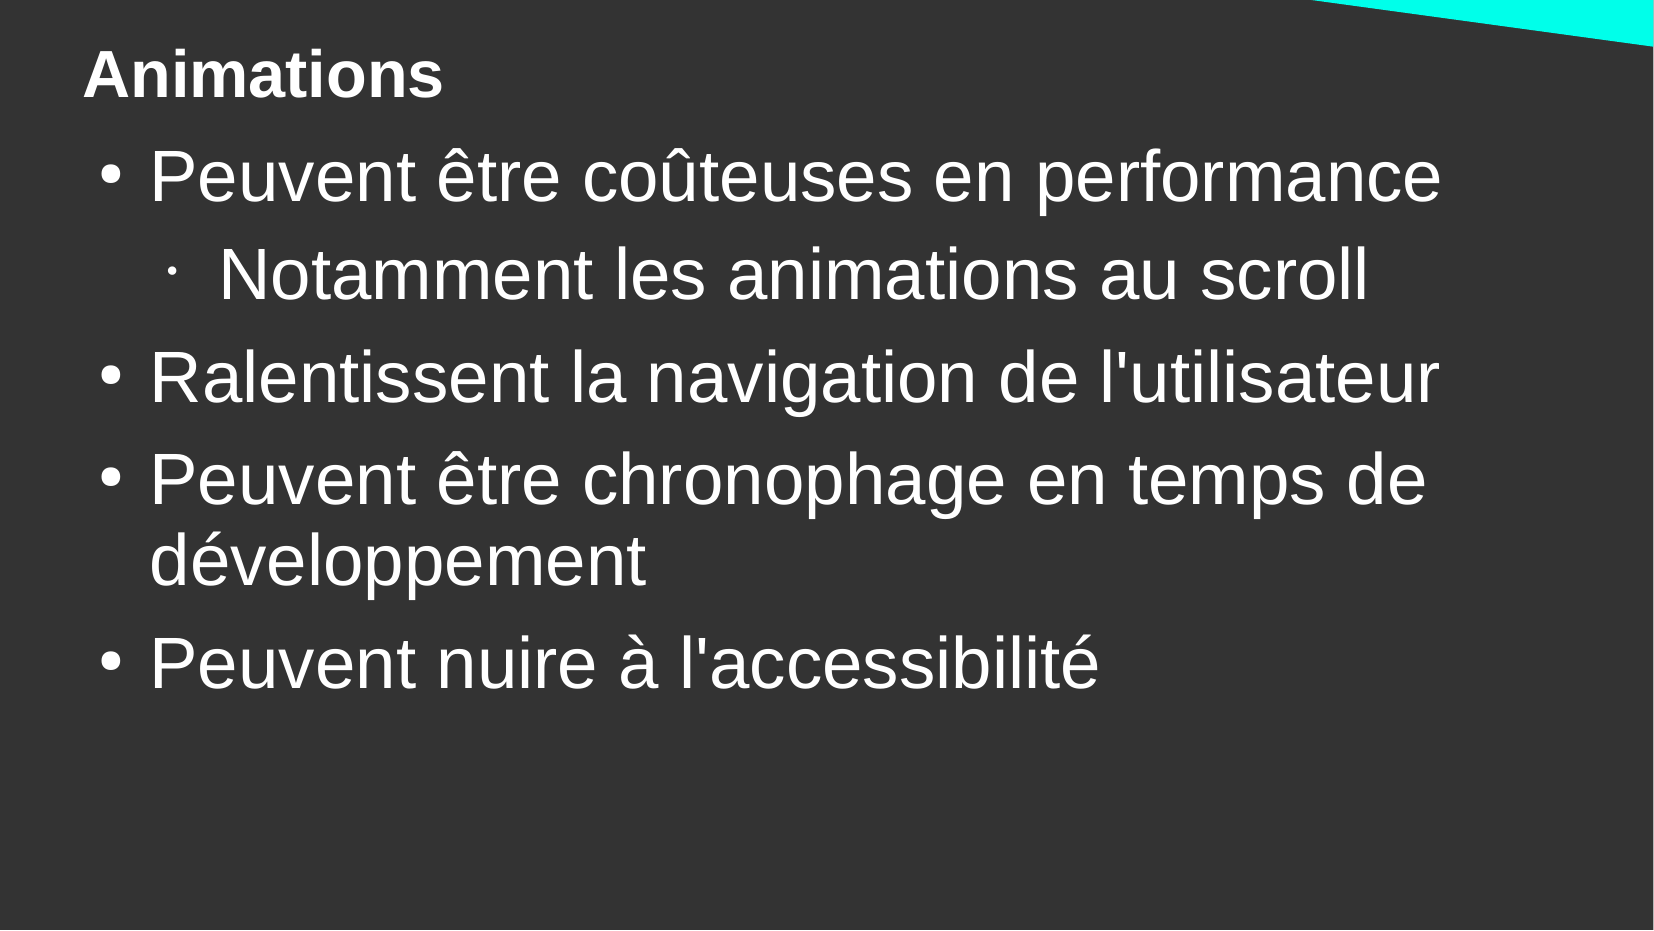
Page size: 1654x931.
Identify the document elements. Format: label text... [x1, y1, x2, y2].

title Animations [82, 37, 1571, 114]
text_box [1311, 0, 1654, 47]
list Peuvent être coûteuses en performance Notamment les animations au scroll Ralentissent la navigation de l'utilisateur Peuvent être chronophage en temps de développement Peuvent nuire à l'accessibilité [80, 135, 1620, 709]
